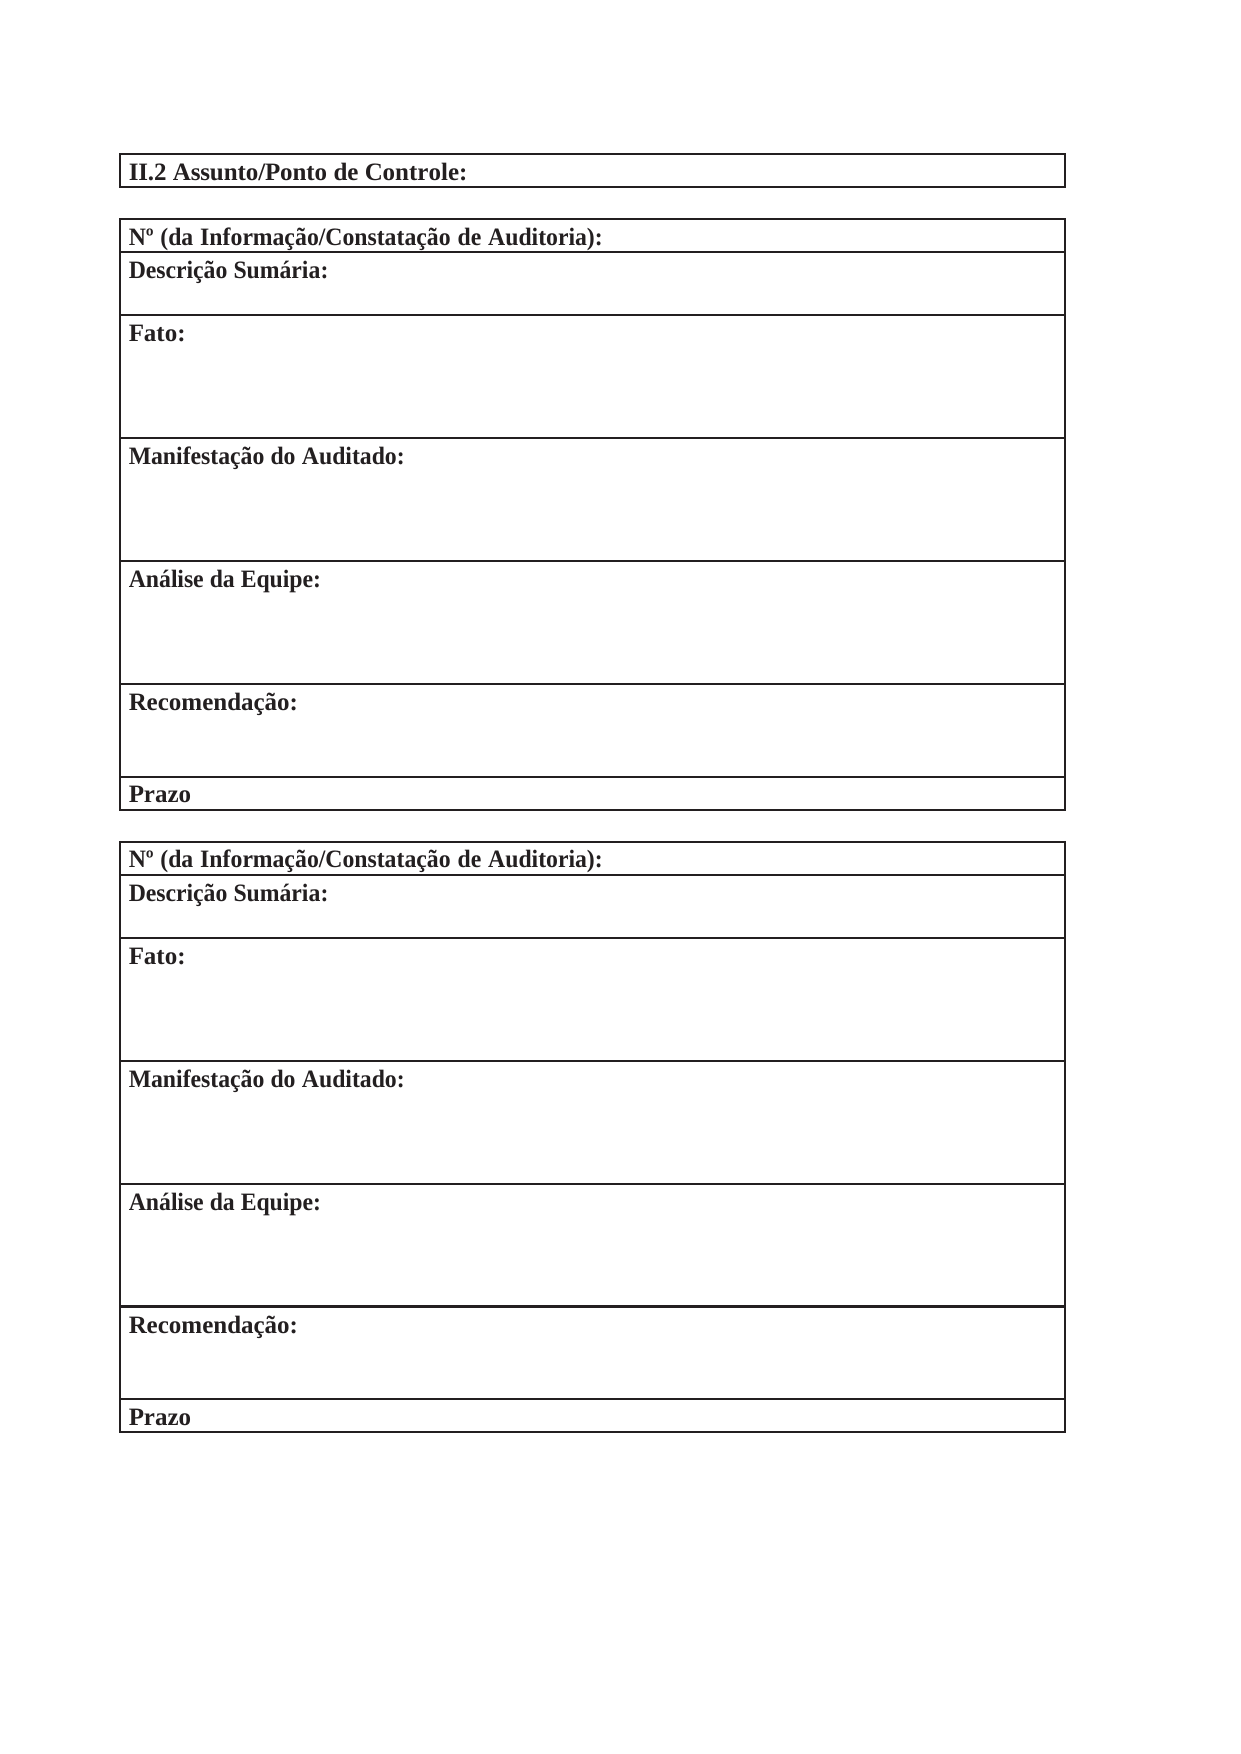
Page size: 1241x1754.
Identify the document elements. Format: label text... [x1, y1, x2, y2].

table_cell Descrição Sumária: [121, 876, 1064, 937]
table_cell Fato: [121, 316, 1064, 437]
table_cell Recomendação: [121, 1308, 1064, 1398]
table_cell Manifestação do Auditado: [121, 439, 1064, 560]
table_cell Manifestação do Auditado: [121, 1062, 1064, 1182]
table_cell Descrição Sumária: [121, 253, 1064, 314]
table_cell Recomendação: [121, 685, 1064, 776]
table_header Nº (da Informação/Constatação de Auditoria): [121, 220, 1064, 251]
table_cell Análise da Equipe: [121, 562, 1064, 683]
table_cell Análise da Equipe: [121, 1185, 1064, 1305]
table_cell Fato: [121, 939, 1064, 1059]
table_header II.2 Assunto/Ponto de Controle: [121, 155, 1064, 186]
table_cell Prazo [121, 778, 1064, 809]
table_cell Prazo [121, 1400, 1064, 1431]
table_header Nº (da Informação/Constatação de Auditoria): [121, 843, 1064, 874]
